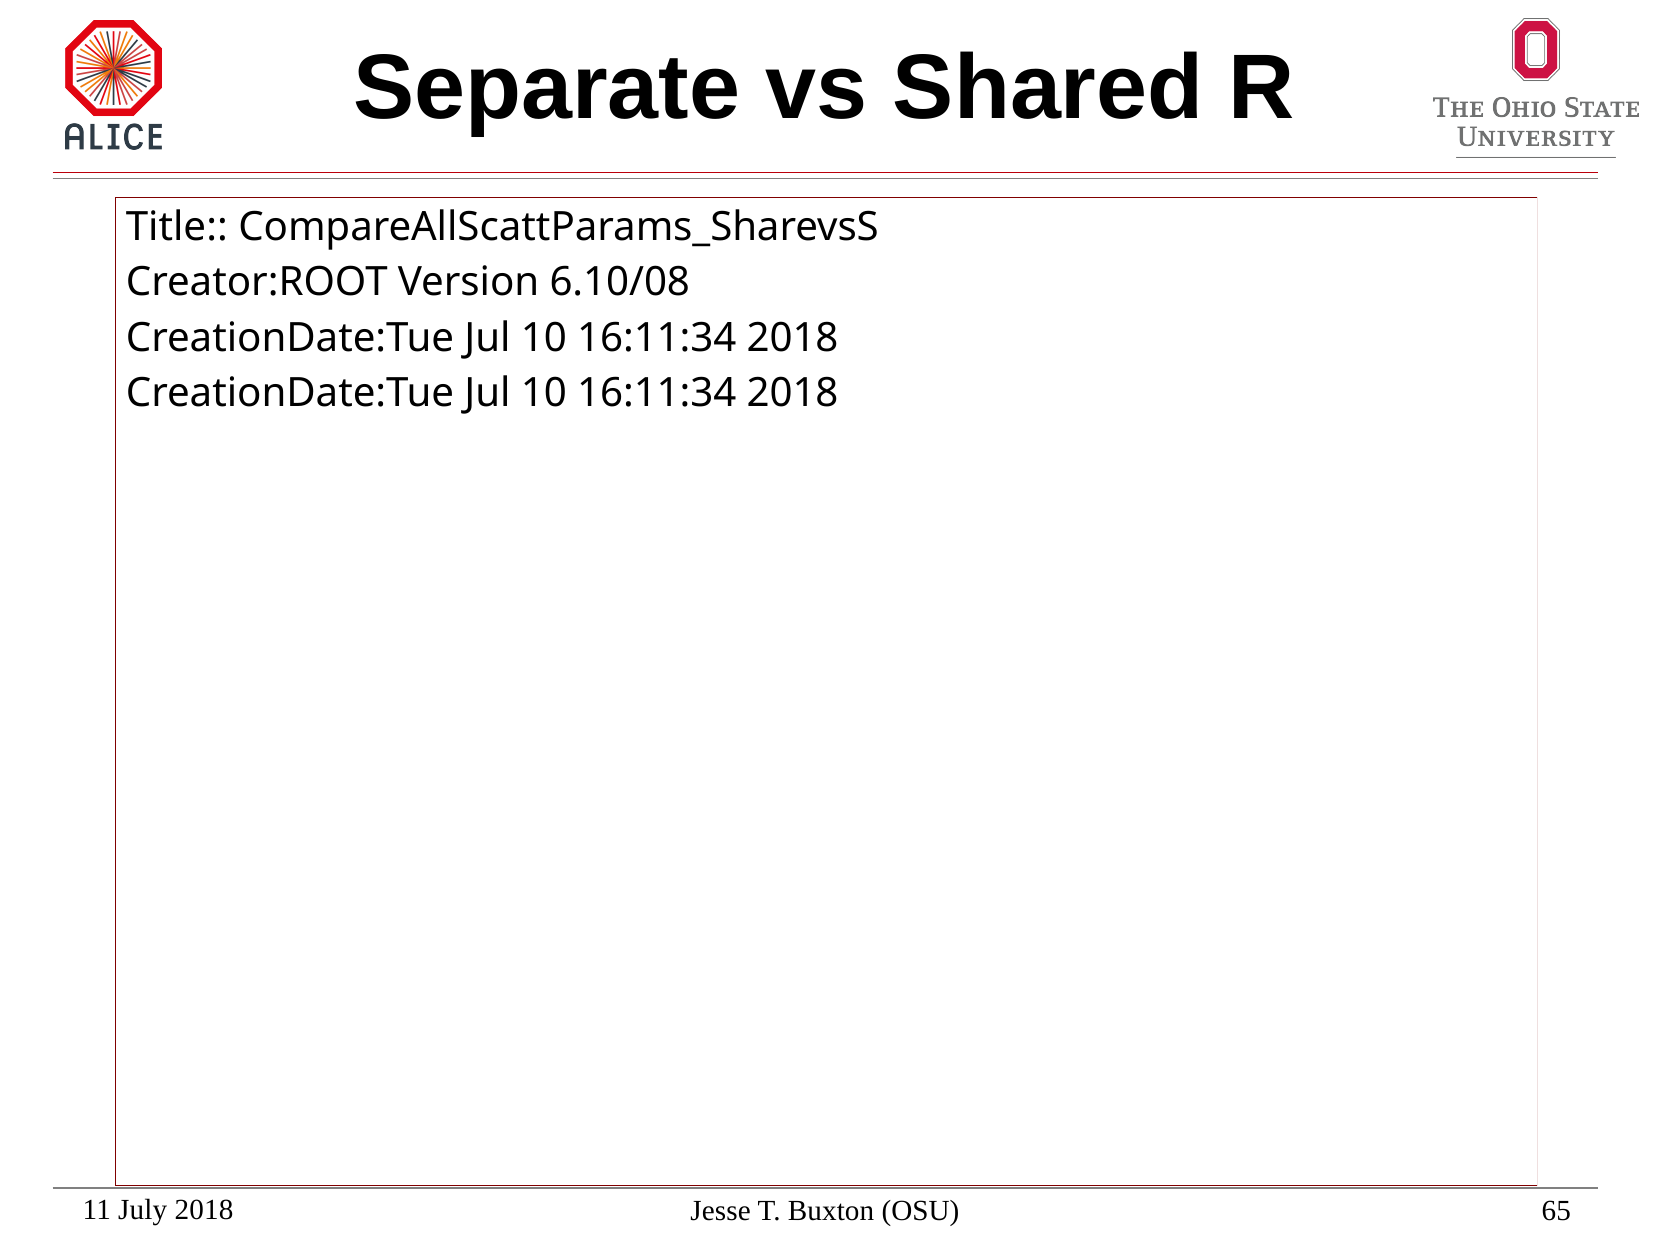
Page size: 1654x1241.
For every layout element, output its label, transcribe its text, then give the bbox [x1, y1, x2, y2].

picture [112, 195, 1538, 1186]
picture [1513, 5, 1642, 171]
picture [65, 20, 137, 150]
title Separate vs Shared R [137, 1, 1513, 172]
